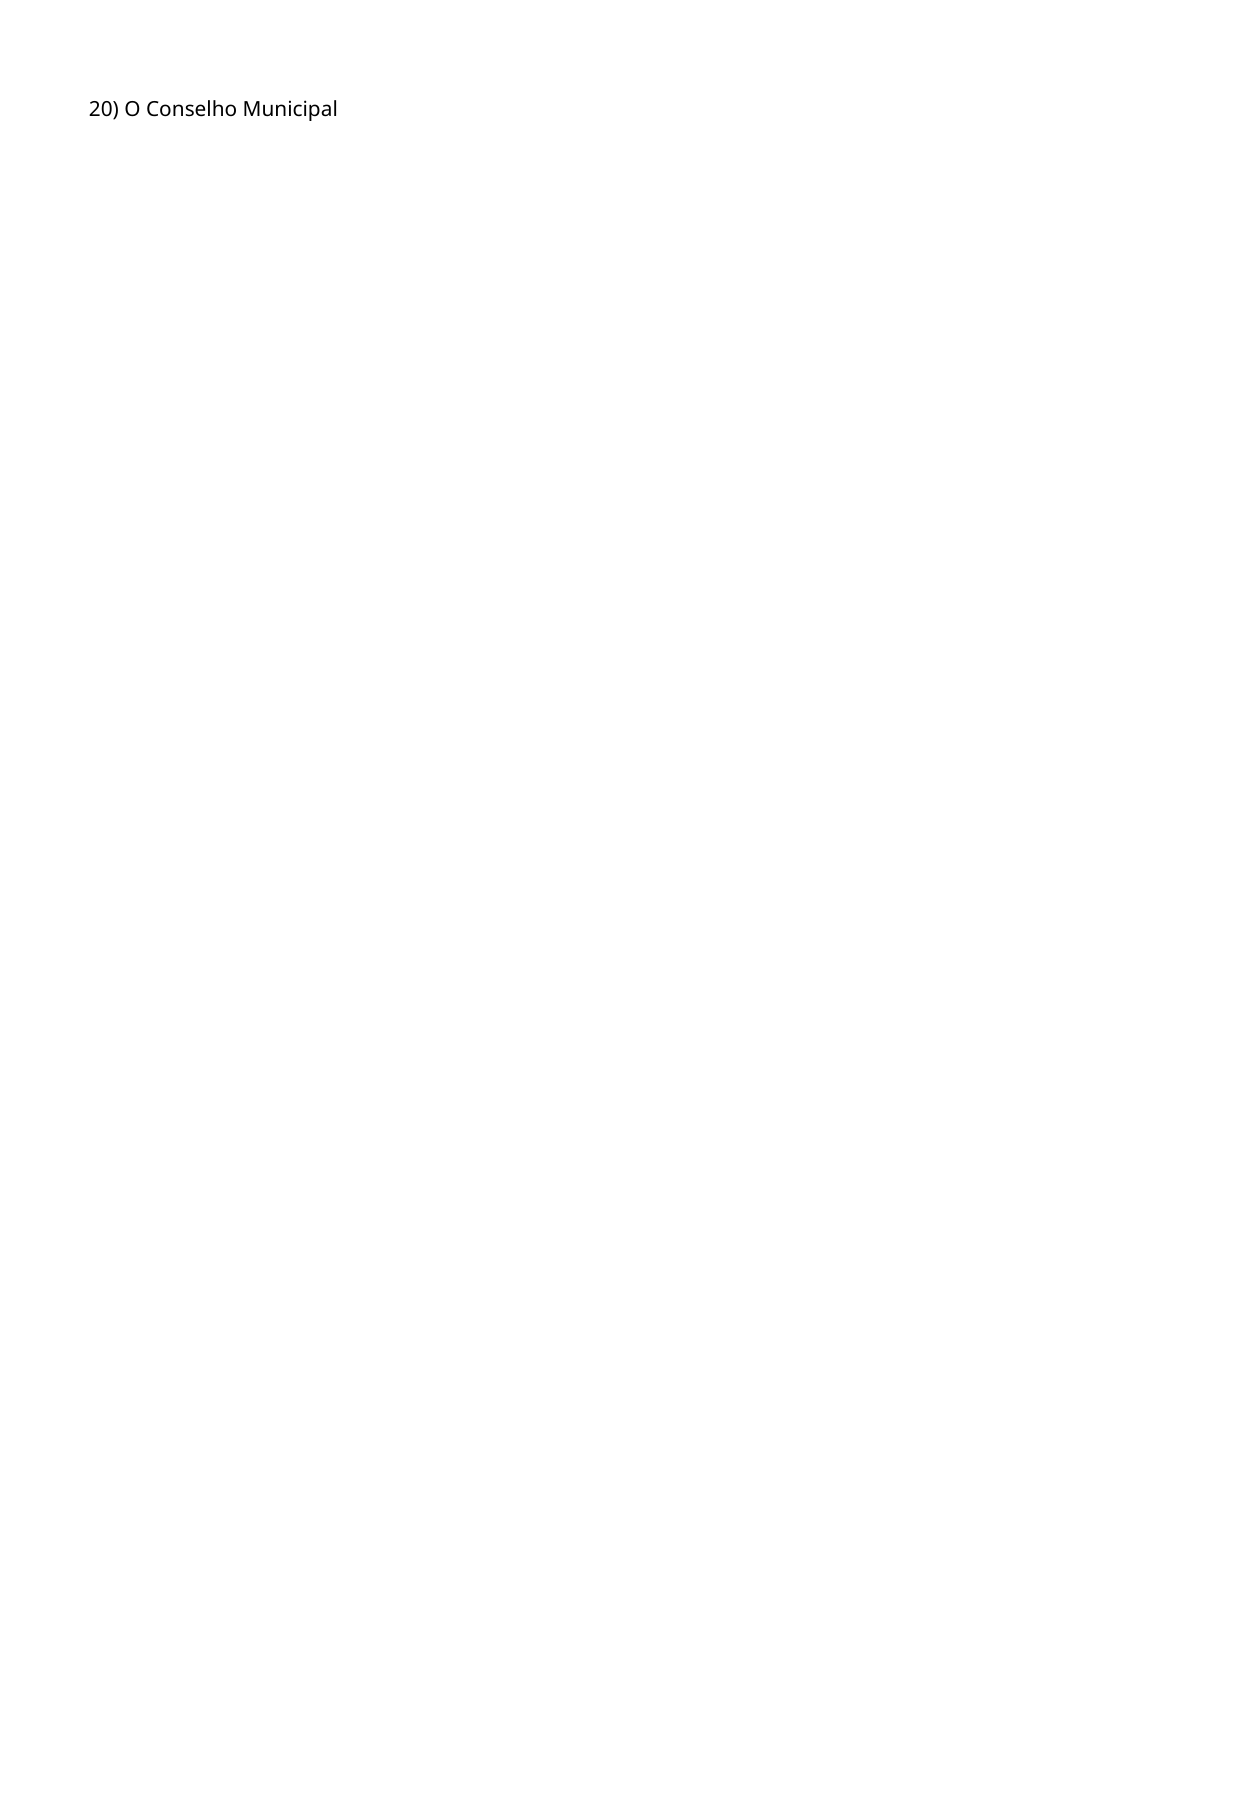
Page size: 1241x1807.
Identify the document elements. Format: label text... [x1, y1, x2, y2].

text 20) O Conselho Municipal [89, 94, 1158, 122]
